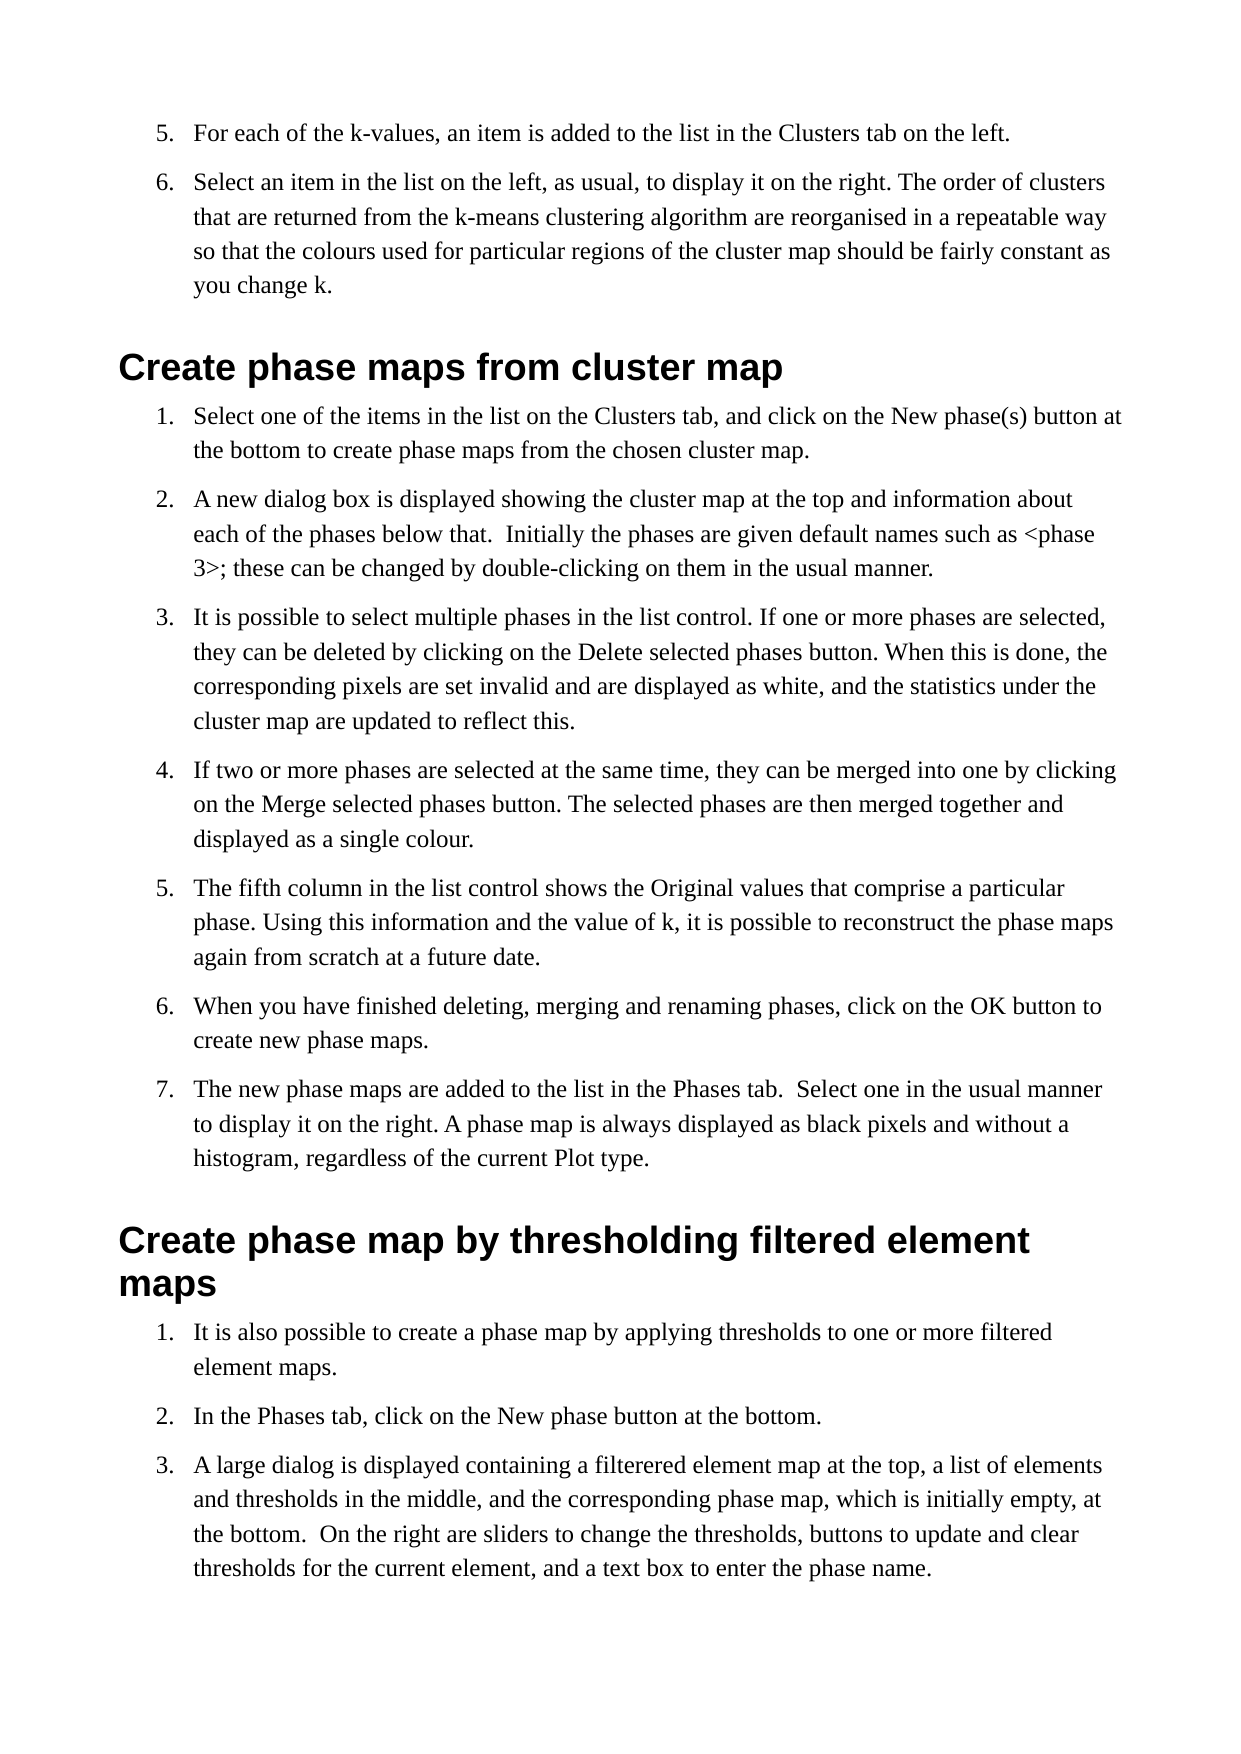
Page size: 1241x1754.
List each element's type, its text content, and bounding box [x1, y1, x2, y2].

subtitle Create phase maps from cluster map [118, 345, 1122, 388]
list A new dialog box is displayed showing the cluster map at the top and information about each of the phases below that. Initially the phases are given default names such as <phase 3>; these can be changed by double-clicking on them in the usual manner. [156, 484, 1122, 582]
list It is possible to select multiple phases in the list control. If one or more phases are selected, they can be deleted by clicking on the Delete selected phases button. When this is done, the corresponding pixels are set invalid and are displayed as white, and the statistics under the cluster map are updated to reflect this. [156, 602, 1122, 734]
list The fifth column in the list control shows the Original values that comprise a particular phase. Using this information and the value of k, it is possible to reconstruct the phase maps again from scratch at a future date. [156, 873, 1122, 971]
list Select an item in the list on the left, as usual, to display it on the right. The order of clusters that are returned from the k-means clustering algorithm are reorganised in a repeatable way so that the colours used for particular regions of the cluster map should be fairly constant as you change k. [156, 167, 1122, 299]
list Select one of the items in the list on the Clusters tab, and click on the New phase(s) button at the bottom to create phase maps from the chosen cluster map. [156, 401, 1122, 464]
list When you have finished deleting, merging and renaming phases, click on the OK button to create new phase maps. [156, 991, 1122, 1054]
list For each of the k-values, an item is added to the list in the Clusters tab on the left. [156, 118, 1122, 147]
list The new phase maps are added to the list in the Phases tab. Select one in the usual manner to display it on the right. A phase map is always displayed as black pixels and without a histogram, regardless of the current Plot type. [156, 1074, 1122, 1172]
list It is also possible to create a phase map by applying thresholds to one or more filtered element maps. [156, 1317, 1122, 1381]
list If two or more phases are selected at the same time, they can be merged into one by clicking on the Merge selected phases button. The selected phases are then merged together and displayed as a single colour. [156, 755, 1122, 853]
list In the Phases tab, click on the New phase button at the bottom. [156, 1401, 1122, 1429]
subtitle Create phase map by thresholding filtered element maps [118, 1217, 1122, 1305]
list A large dialog is displayed containing a filterered element map at the top, a list of elements and thresholds in the middle, and the corresponding phase map, which is initially empty, at the bottom. On the right are sliders to change the thresholds, buttons to update and clear thresholds for the current element, and a text box to enter the phase name. [156, 1450, 1122, 1582]
